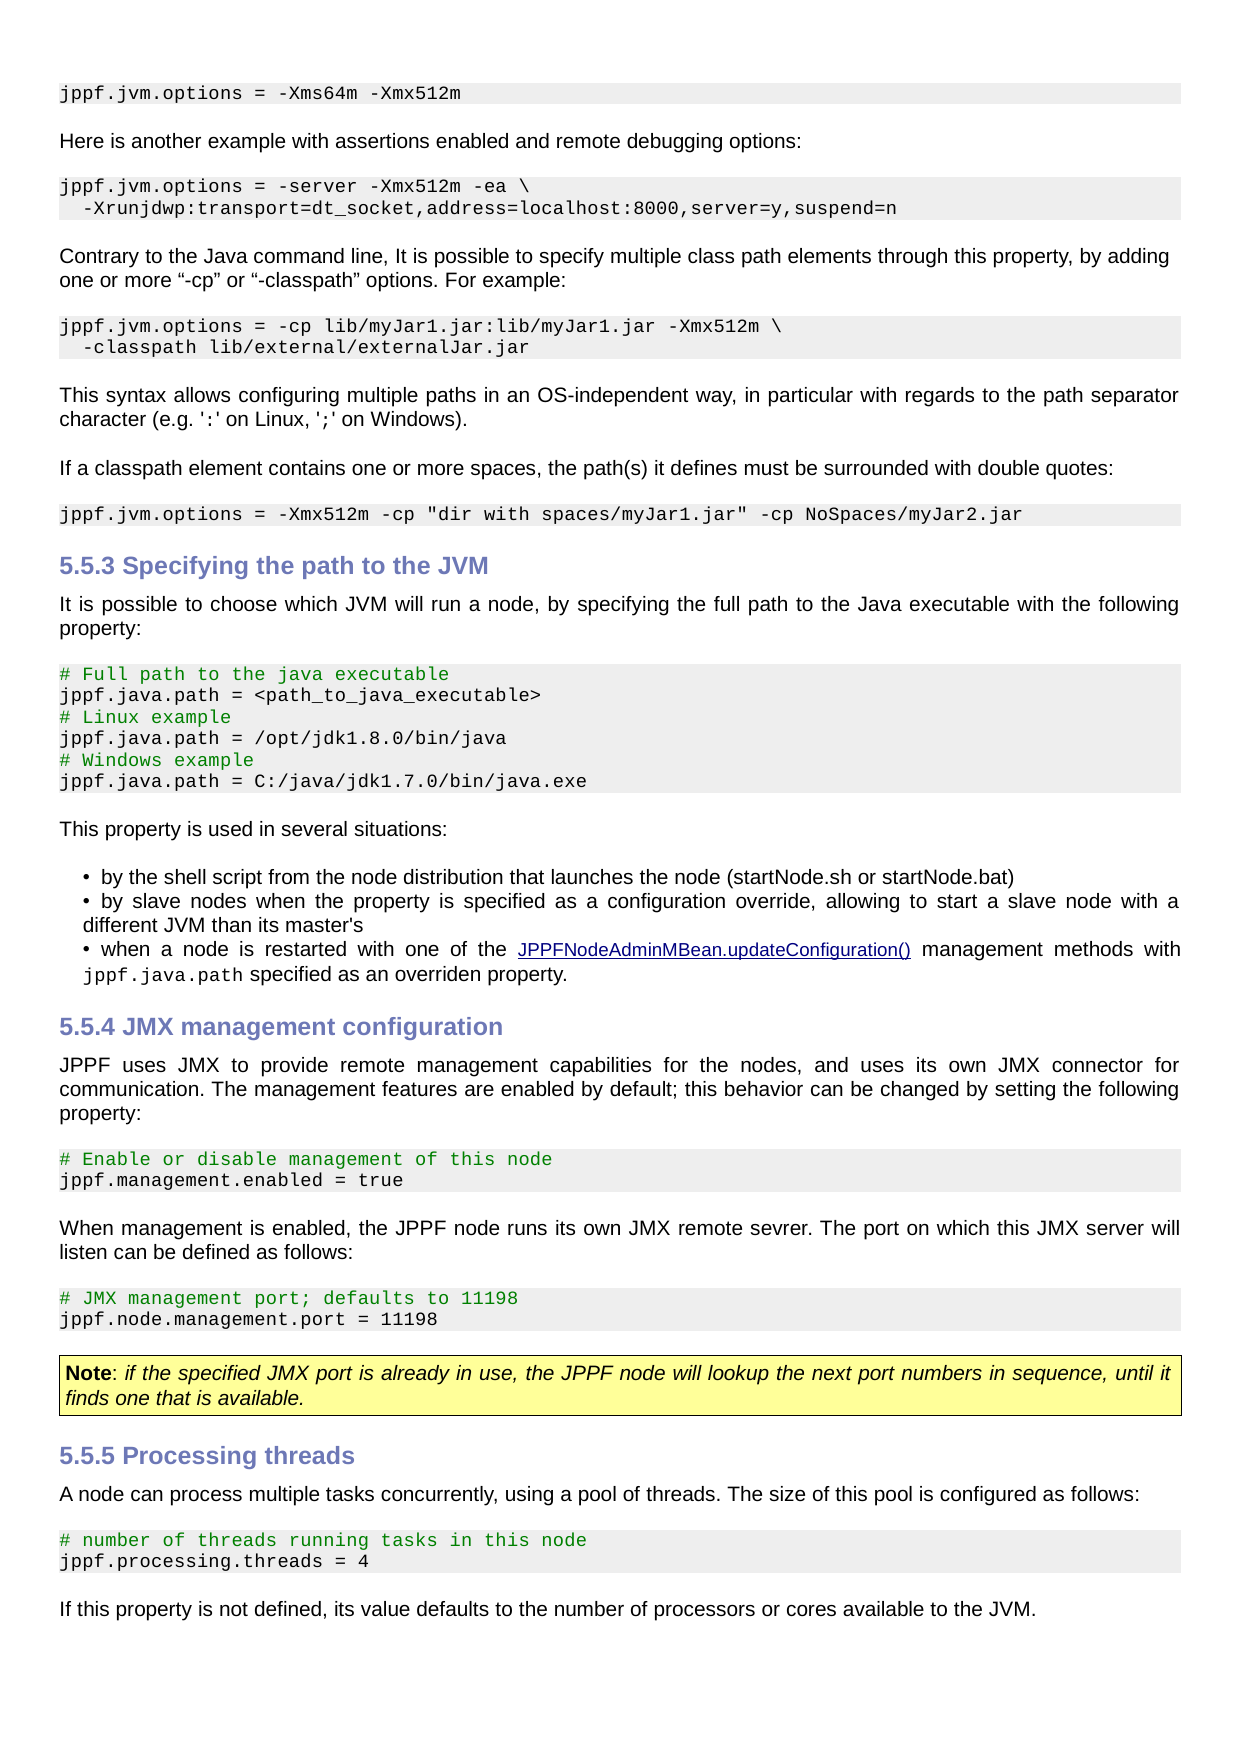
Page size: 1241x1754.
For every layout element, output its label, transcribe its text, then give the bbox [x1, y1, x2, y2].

text -classpath lib/external/externalJar.jar [59, 337, 1181, 359]
text # Linux example [59, 707, 1181, 729]
text # Full path to the java executable [59, 664, 1181, 686]
text Note: if the specified JMX port is already in use, the JPPF node will lookup the next port numbers in sequence, until it finds one that is available. [60, 1356, 1181, 1415]
text JPPF uses JMX to provide remote management capabilities for the nodes, and uses its own JMX connector for communication. The management features are enabled by default; this behavior can be changed by setting the following property: [59, 1053, 1181, 1125]
text jppf.jvm.options = -server -Xmx512m -ea \ -Xrunjdwp:transport=dt_socket,address=localhost:8000,server=y,suspend=n [59, 177, 1181, 220]
text Here is another example with assertions enabled and remote debugging options: [59, 129, 1181, 153]
list by slave nodes when the property is specified as a configuration override, allowing to start a slave node with a different JVM than its master's [83, 889, 1181, 937]
text # number of threads running tasks in this node jppf.processing.threads = 4 [59, 1530, 1181, 1573]
text jppf.jvm.options = -Xms64m -Xmx512m [59, 83, 1181, 104]
text jppf.jvm.options = -Xmx512m -cp "dir with spaces/myJar1.jar" -cp NoSpaces/myJar2.jar [59, 504, 1181, 526]
text # Enable or disable management of this node [59, 1149, 1181, 1171]
text jppf.java.path = C:/java/jdk1.7.0/bin/java.exe [59, 772, 1181, 793]
subtitle JMX management configuration [59, 1011, 1181, 1040]
text Contrary to the Java command line, It is possible to specify multiple class path elements through this property, by adding one or more “-cp” or “-classpath” options. For example: [59, 244, 1181, 292]
subtitle Specifying the path to the JVM [59, 551, 1181, 579]
text It is possible to choose which JVM will run a node, by specifying the full path to the Java executable with the following property: [59, 592, 1181, 640]
text jppf.java.path = /opt/jdk1.8.0/bin/java [59, 729, 1181, 750]
text jppf.jvm.options = -cp lib/myJar1.jar:lib/myJar1.jar -Xmx512m \ [59, 316, 1181, 337]
text If this property is not defined, its value defaults to the number of processors or cores available to the JVM. [59, 1597, 1181, 1621]
list by the shell script from the node distribution that launches the node (startNode.sh or startNode.bat) [83, 865, 1181, 889]
text jppf.management.enabled = true [59, 1171, 1181, 1192]
text A node can process multiple tasks concurrently, using a pool of threads. The size of this pool is configured as follows: [59, 1482, 1181, 1506]
text # JMX management port; defaults to 11198 jppf.node.management.port = 11198 [59, 1288, 1181, 1331]
text This property is used in several situations: [59, 817, 1181, 841]
subtitle Processing threads [59, 1441, 1181, 1469]
text jppf.java.path = <path_to_java_executable> [59, 686, 1181, 707]
text When management is enabled, the JPPF node runs its own JMX remote sevrer. The port on which this JMX server will listen can be defined as follows: [59, 1216, 1181, 1264]
list when a node is restarted with one of the JPPFNodeAdminMBean.updateConfiguration() management methods with jppf.java.path specified as an overriden property. [83, 937, 1181, 986]
text If a classpath element contains one or more spaces, the path(s) it defines must be surrounded with double quotes: [59, 456, 1181, 480]
text # Windows example [59, 750, 1181, 772]
text This syntax allows configuring multiple paths in an OS-independent way, in particular with regards to the path separator character (e.g. ':' on Linux, ';' on Windows). [59, 383, 1181, 432]
